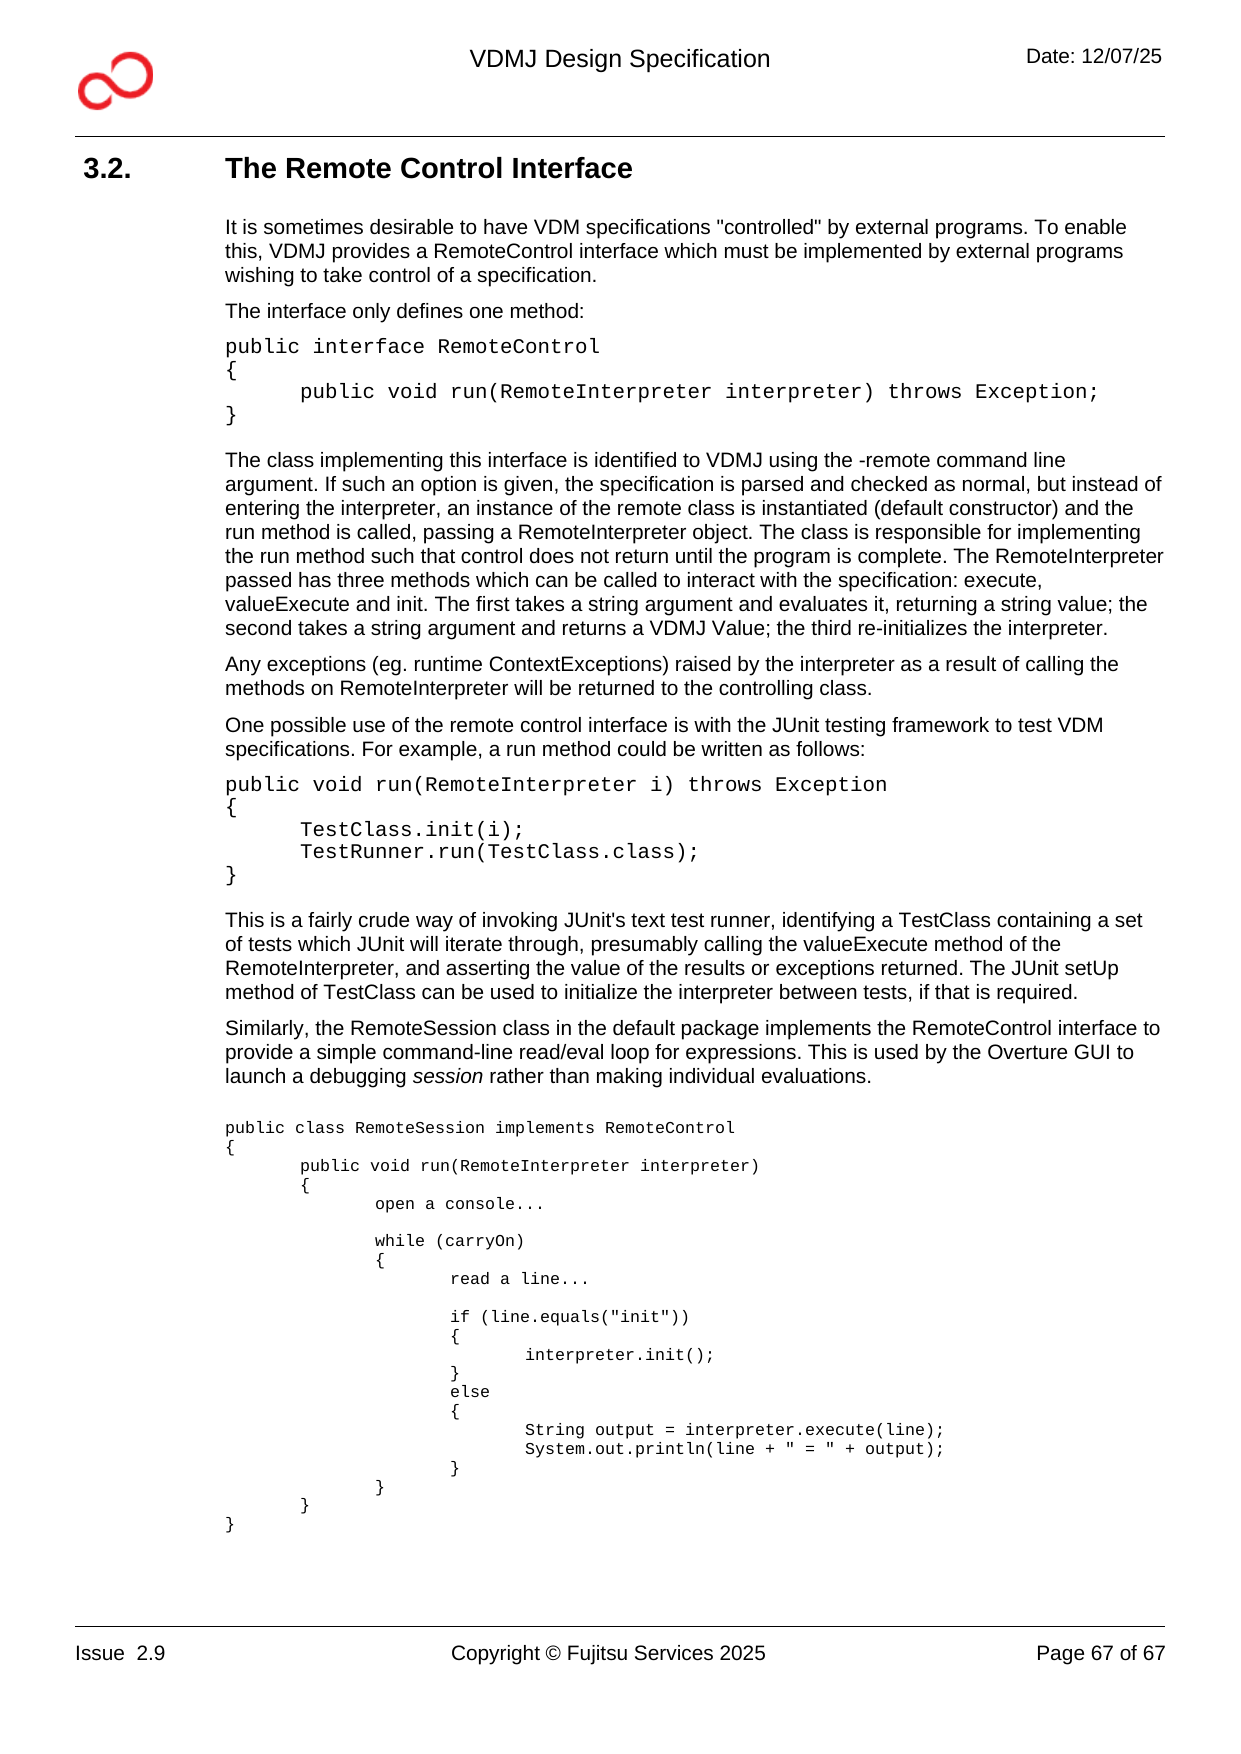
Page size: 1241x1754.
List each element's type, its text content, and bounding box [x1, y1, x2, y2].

text public void run(RemoteInterpreter interpreter) throws Exception; [225, 381, 1165, 403]
text } [225, 1365, 1165, 1384]
text else [225, 1384, 1165, 1403]
text The interface only defines one method: [225, 299, 1165, 323]
text } [225, 1516, 1165, 1535]
text System.out.println(line + " = " + output); [225, 1440, 1165, 1459]
text public void run(RemoteInterpreter interpreter) [225, 1158, 1165, 1176]
text read a line... [225, 1271, 1165, 1289]
text Similarly, the RemoteSession class in the default package implements the RemoteControl interface to provide a simple command-line read/eval loop for expressions. This is used by the Overture GUI to launch a debugging session rather than making individual evaluations. [225, 1017, 1165, 1088]
subtitle The Remote Control Interface [75, 152, 1165, 185]
text public void run(RemoteInterpreter i) throws Exception [225, 773, 1165, 796]
text if (line.equals("init")) [225, 1308, 1165, 1327]
text } [225, 1459, 1165, 1478]
text The class implementing this interface is identified to VDMJ using the -remote command line argument. If such an option is given, the specification is parsed and checked as normal, but instead of entering the interpreter, an instance of the remote class is instantiated (default constructor) and the run method is called, passing a RemoteInterpreter object. The class is responsible for implementing the run method such that control does not return until the program is complete. The RemoteInterpreter passed has three methods which can be called to interact with the specification: execute, valueExecute and init. The first takes a string argument and evaluates it, returning a string value; the second takes a string argument and returns a VDMJ Value; the third re-initializes the interpreter. [225, 448, 1165, 640]
text public class RemoteSession implements RemoteControl [225, 1120, 1165, 1139]
text { [225, 358, 1165, 381]
text { [225, 1176, 1165, 1195]
text public interface RemoteControl [225, 336, 1165, 358]
text TestRunner.run(TestClass.class); [225, 841, 1165, 863]
text { [225, 1403, 1165, 1422]
text while (carryOn) [225, 1233, 1165, 1252]
text { [225, 1139, 1165, 1158]
text String output = interpreter.execute(line); [225, 1422, 1165, 1440]
text Any exceptions (eg. runtime ContextExceptions) raised by the interpreter as a result of calling the methods on RemoteInterpreter will be returned to the controlling class. [225, 652, 1165, 700]
text } [225, 1478, 1165, 1497]
text It is sometimes desirable to have VDM specifications "controlled" by external programs. To enable this, VDMJ provides a RemoteControl interface which must be implemented by external programs wishing to take control of a specification. [225, 215, 1165, 287]
text This is a fairly crude way of invoking JUnit's text test runner, identifying a TestClass containing a set of tests which JUnit will iterate through, presumably calling the valueExecute method of the RemoteInterpreter, and asserting the value of the results or exceptions returned. The JUnit setUp method of TestClass can be used to initialize the interpreter between tests, if that is required. [225, 908, 1165, 1004]
text TestClass.init(i); [225, 818, 1165, 841]
picture [78, 44, 153, 120]
text { [225, 1327, 1165, 1346]
text { [225, 1252, 1165, 1271]
text } [225, 403, 1165, 426]
text { [225, 796, 1165, 818]
text interpreter.init(); [225, 1346, 1165, 1365]
text } [225, 1497, 1165, 1516]
text open a console... [225, 1195, 1165, 1214]
text One possible use of the remote control interface is with the JUnit testing framework to test VDM specifications. For example, a run method could be written as follows: [225, 713, 1165, 761]
text } [225, 863, 1165, 886]
